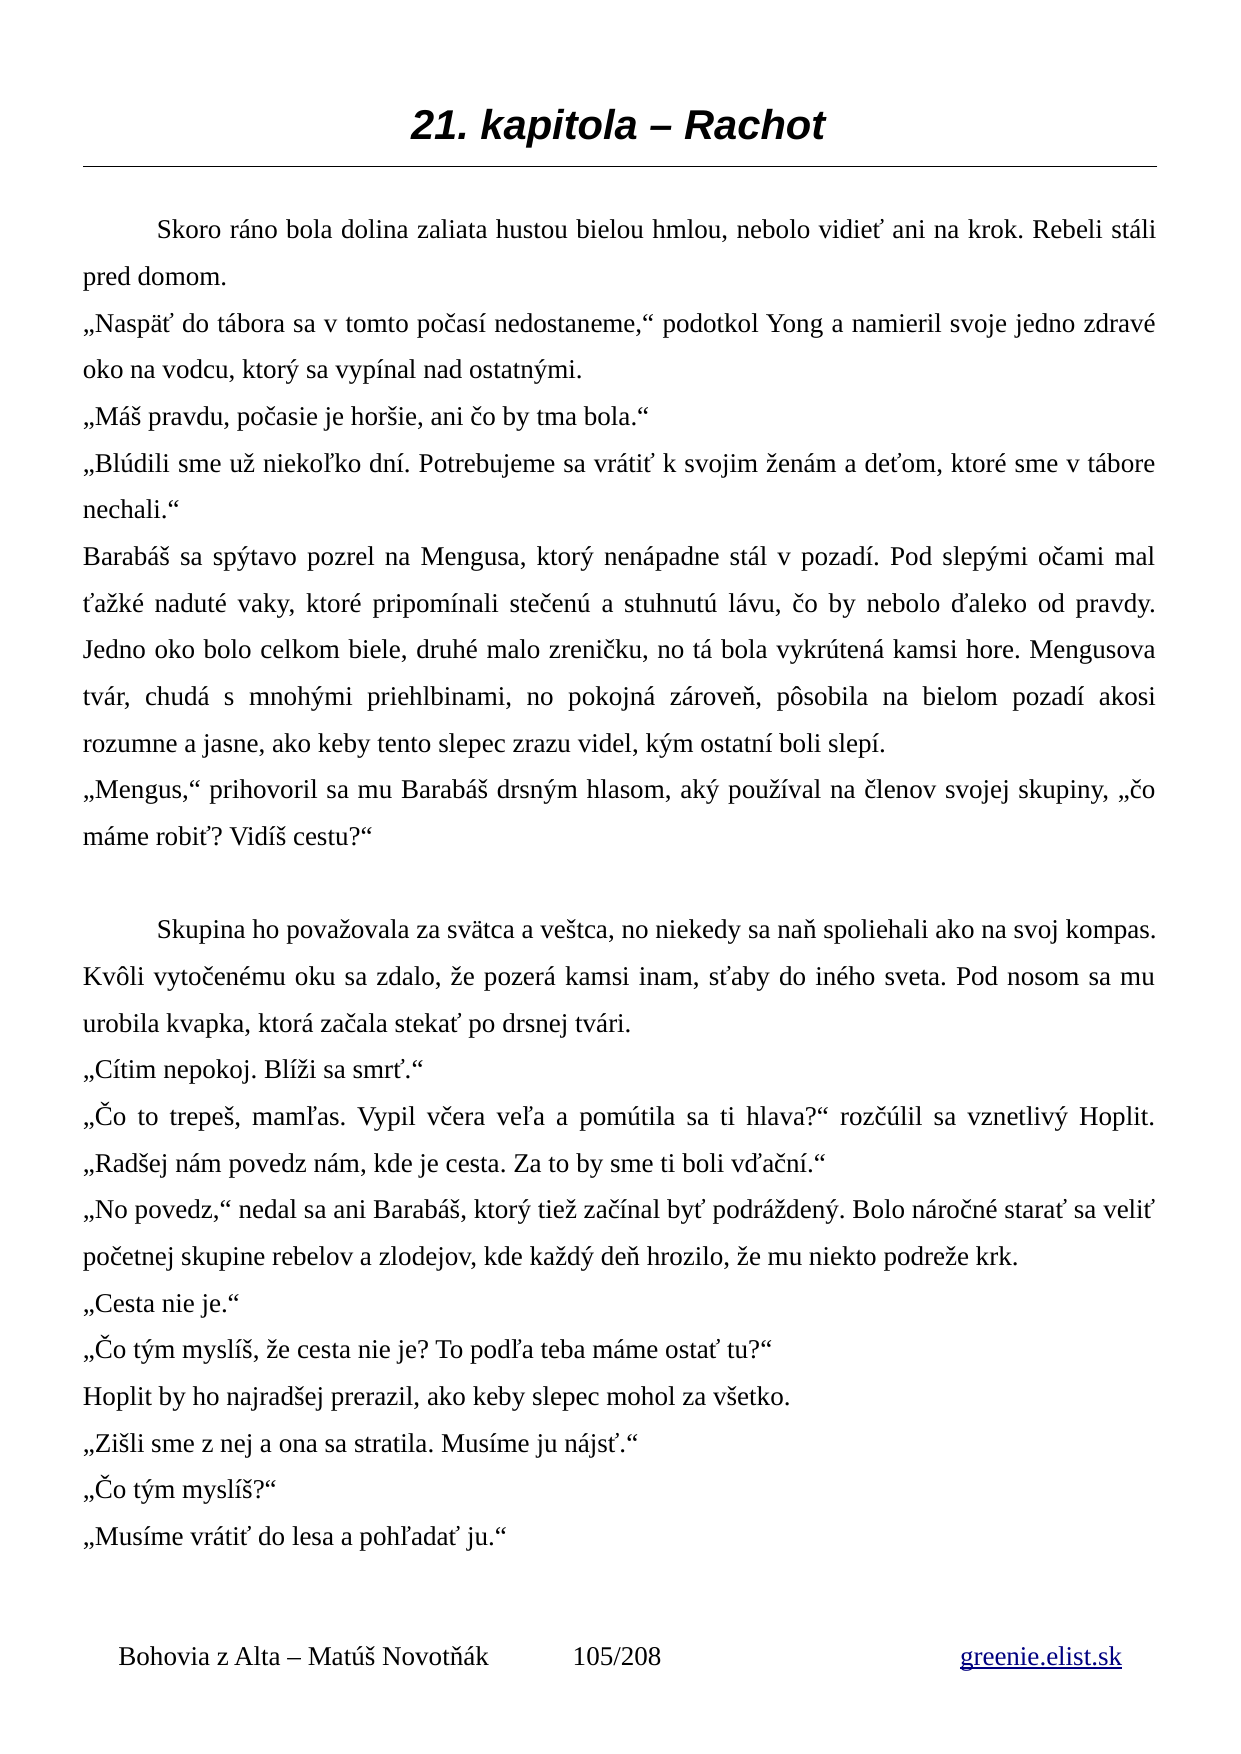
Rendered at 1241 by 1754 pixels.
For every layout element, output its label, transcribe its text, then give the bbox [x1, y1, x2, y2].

text „Cítim nepokoj. Blíži sa smrť.“ [83, 1053, 1157, 1084]
text Skupina ho považovala za svätca a veštca, no niekedy sa naň spoliehali ako na svoj kompas. Kvôli vytočenému oku sa zdalo, že pozerá kamsi inam, sťaby do iného sveta. Pod nosom sa mu urobila kvapka, ktorá začala stekať po drsnej tvári. [83, 913, 1157, 1038]
subtitle 21. kapitola – Rachot [83, 83, 1157, 166]
text „Zišli sme z nej a ona sa stratila. Musíme ju nájsť.“ [83, 1427, 1157, 1458]
text „Blúdili sme už niekoľko dní. Potrebujeme sa vrátiť k svojim ženám a deťom, ktoré sme v tábore nechali.“ [83, 447, 1157, 524]
text „Mengus,“ prihovoril sa mu Barabáš drsným hlasom, aký používal na členov svojej skupiny, „čo máme robiť? Vidíš cestu?“ [83, 773, 1157, 851]
text Hoplit by ho najradšej prerazil, ako keby slepec mohol za všetko. [83, 1380, 1157, 1411]
text „Máš pravdu, počasie je horšie, ani čo by tma bola.“ [83, 400, 1157, 431]
text Barabáš sa spýtavo pozrel na Mengusa, ktorý nenápadne stál v pozadí. Pod slepými očami mal ťažké naduté vaky, ktoré pripomínali stečenú a stuhnutú lávu, čo by nebolo ďaleko od pravdy. Jedno oko bolo celkom biele, druhé malo zreničku, no tá bola vykrútená kamsi hore. Mengusova tvár, chudá s mnohými priehlbinami, no pokojná zároveň, pôsobila na bielom pozadí akosi rozumne a jasne, ako keby tento slepec zrazu videl, kým ostatní boli slepí. [83, 540, 1157, 758]
text Skoro ráno bola dolina zaliata hustou bielou hmlou, nebolo vidieť ani na krok. Rebeli stáli pred domom. [83, 213, 1157, 291]
text „Čo to trepeš, mamľas. Vypil včera veľa a pomútila sa ti hlava?“ rozčúlil sa vznetlivý Hoplit. „Radšej nám povedz nám, kde je cesta. Za to by sme ti boli vďační.“ [83, 1100, 1157, 1178]
text „No povedz,“ nedal sa ani Barabáš, ktorý tiež začínal byť podráždený. Bolo náročné starať sa veliť početnej skupine rebelov a zlodejov, kde každý deň hrozilo, že mu niekto podreže krk. [83, 1193, 1157, 1271]
text „Naspäť do tábora sa v tomto počasí nedostaneme,“ podotkol Yong a namieril svoje jedno zdravé oko na vodcu, ktorý sa vypínal nad ostatnými. [83, 307, 1157, 384]
text „Cesta nie je.“ [83, 1287, 1157, 1318]
text „Čo tým myslíš?“ [83, 1473, 1157, 1504]
text „Čo tým myslíš, že cesta nie je? To podľa teba máme ostať tu?“ [83, 1333, 1157, 1364]
text „Musíme vrátiť do lesa a pohľadať ju.“ [83, 1520, 1157, 1551]
